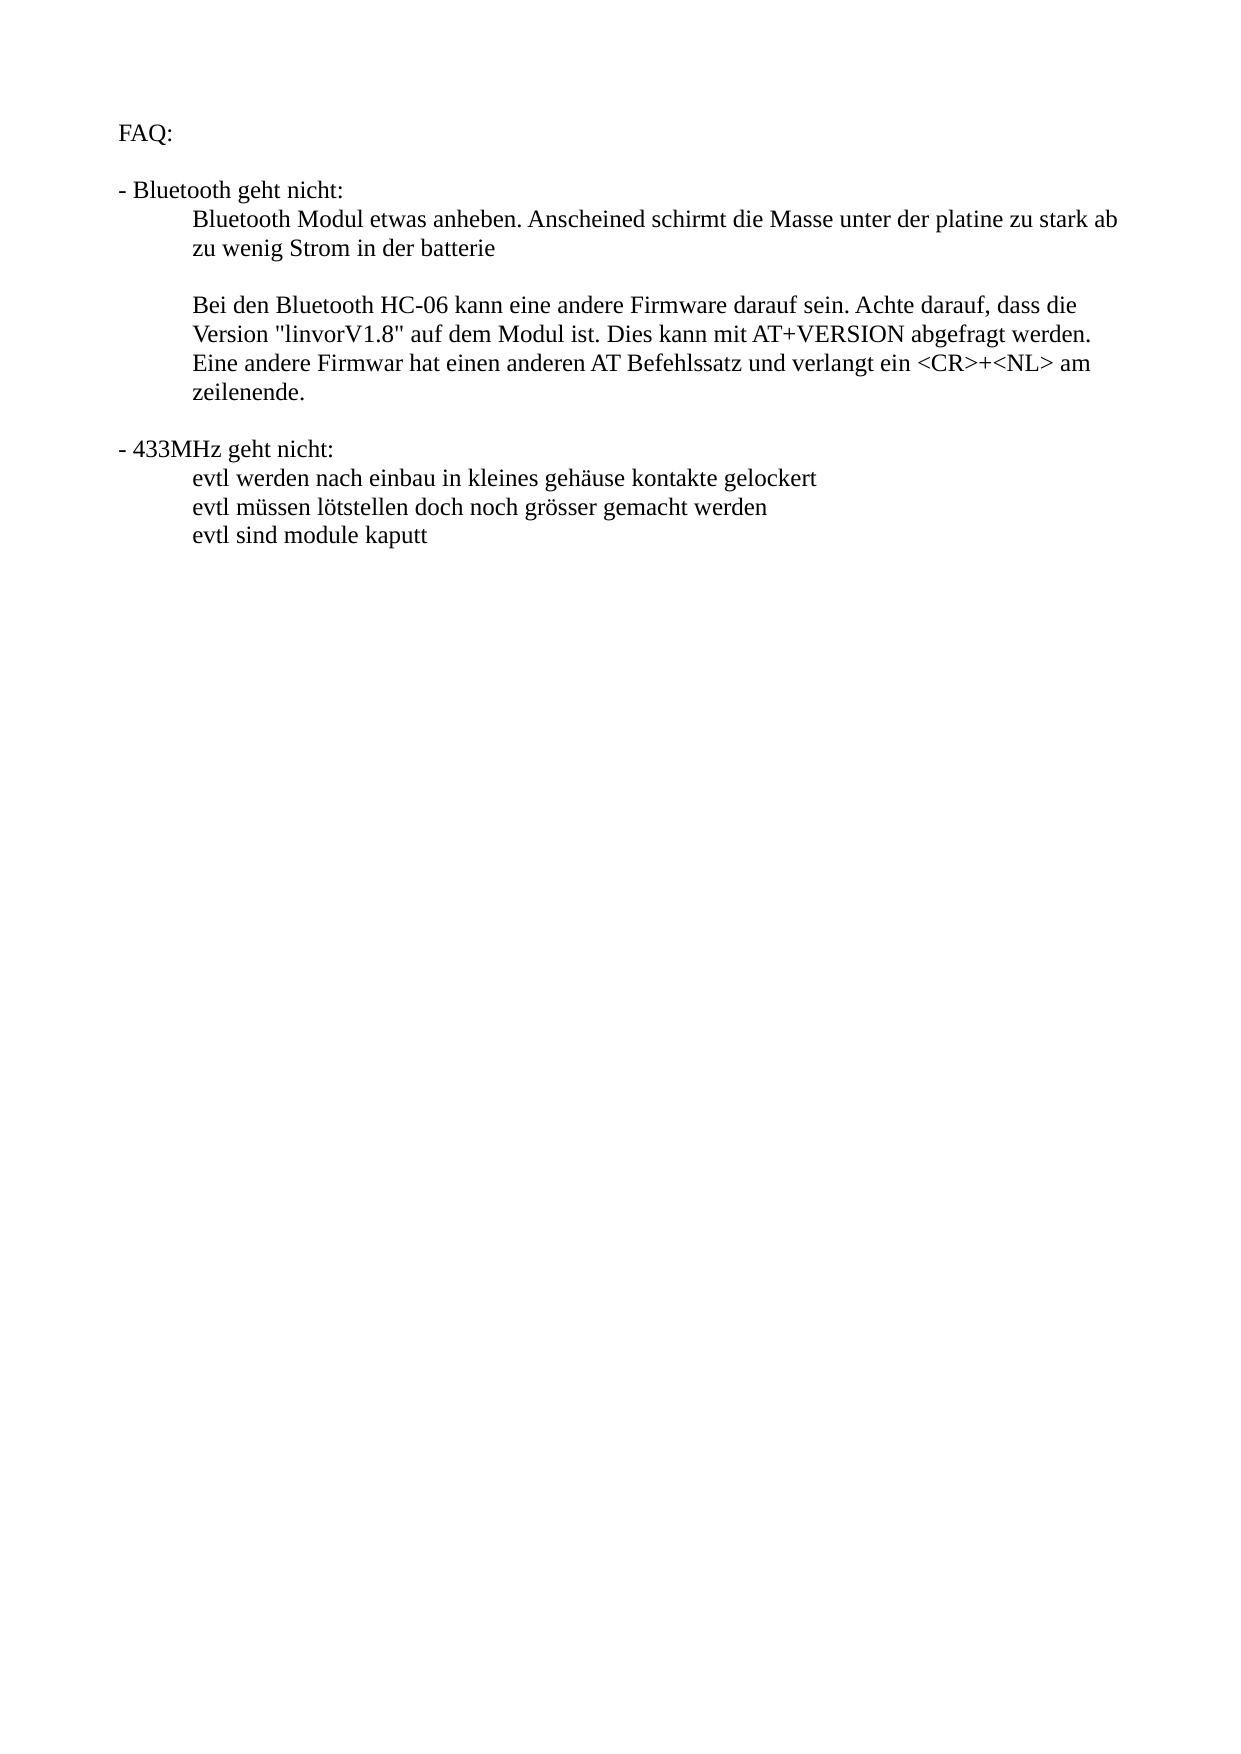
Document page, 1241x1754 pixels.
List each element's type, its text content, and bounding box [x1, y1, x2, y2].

text Bluetooth Modul etwas anheben. Anscheined schirmt die Masse unter der platine zu stark ab [118, 204, 1122, 233]
text evtl müssen lötstellen doch noch grösser gemacht werden [118, 492, 1122, 521]
text Bei den Bluetooth HC-06 kann eine andere Firmware darauf sein. Achte darauf, dass die Version "linvorV1.8" auf dem Modul ist. Dies kann mit AT+VERSION abgefragt werden. Eine andere Firmwar hat einen anderen AT Befehlssatz und verlangt ein <CR>+<NL> am zeilenende. [118, 291, 1122, 434]
text - Bluetooth geht nicht: [118, 176, 1122, 204]
text - 433MHz geht nicht: [118, 434, 1122, 463]
text evtl werden nach einbau in kleines gehäuse kontakte gelockert [118, 463, 1122, 492]
text evtl sind module kaputt [118, 521, 1122, 549]
text FAQ: [118, 118, 1122, 147]
text zu wenig Strom in der batterie [118, 233, 1122, 262]
